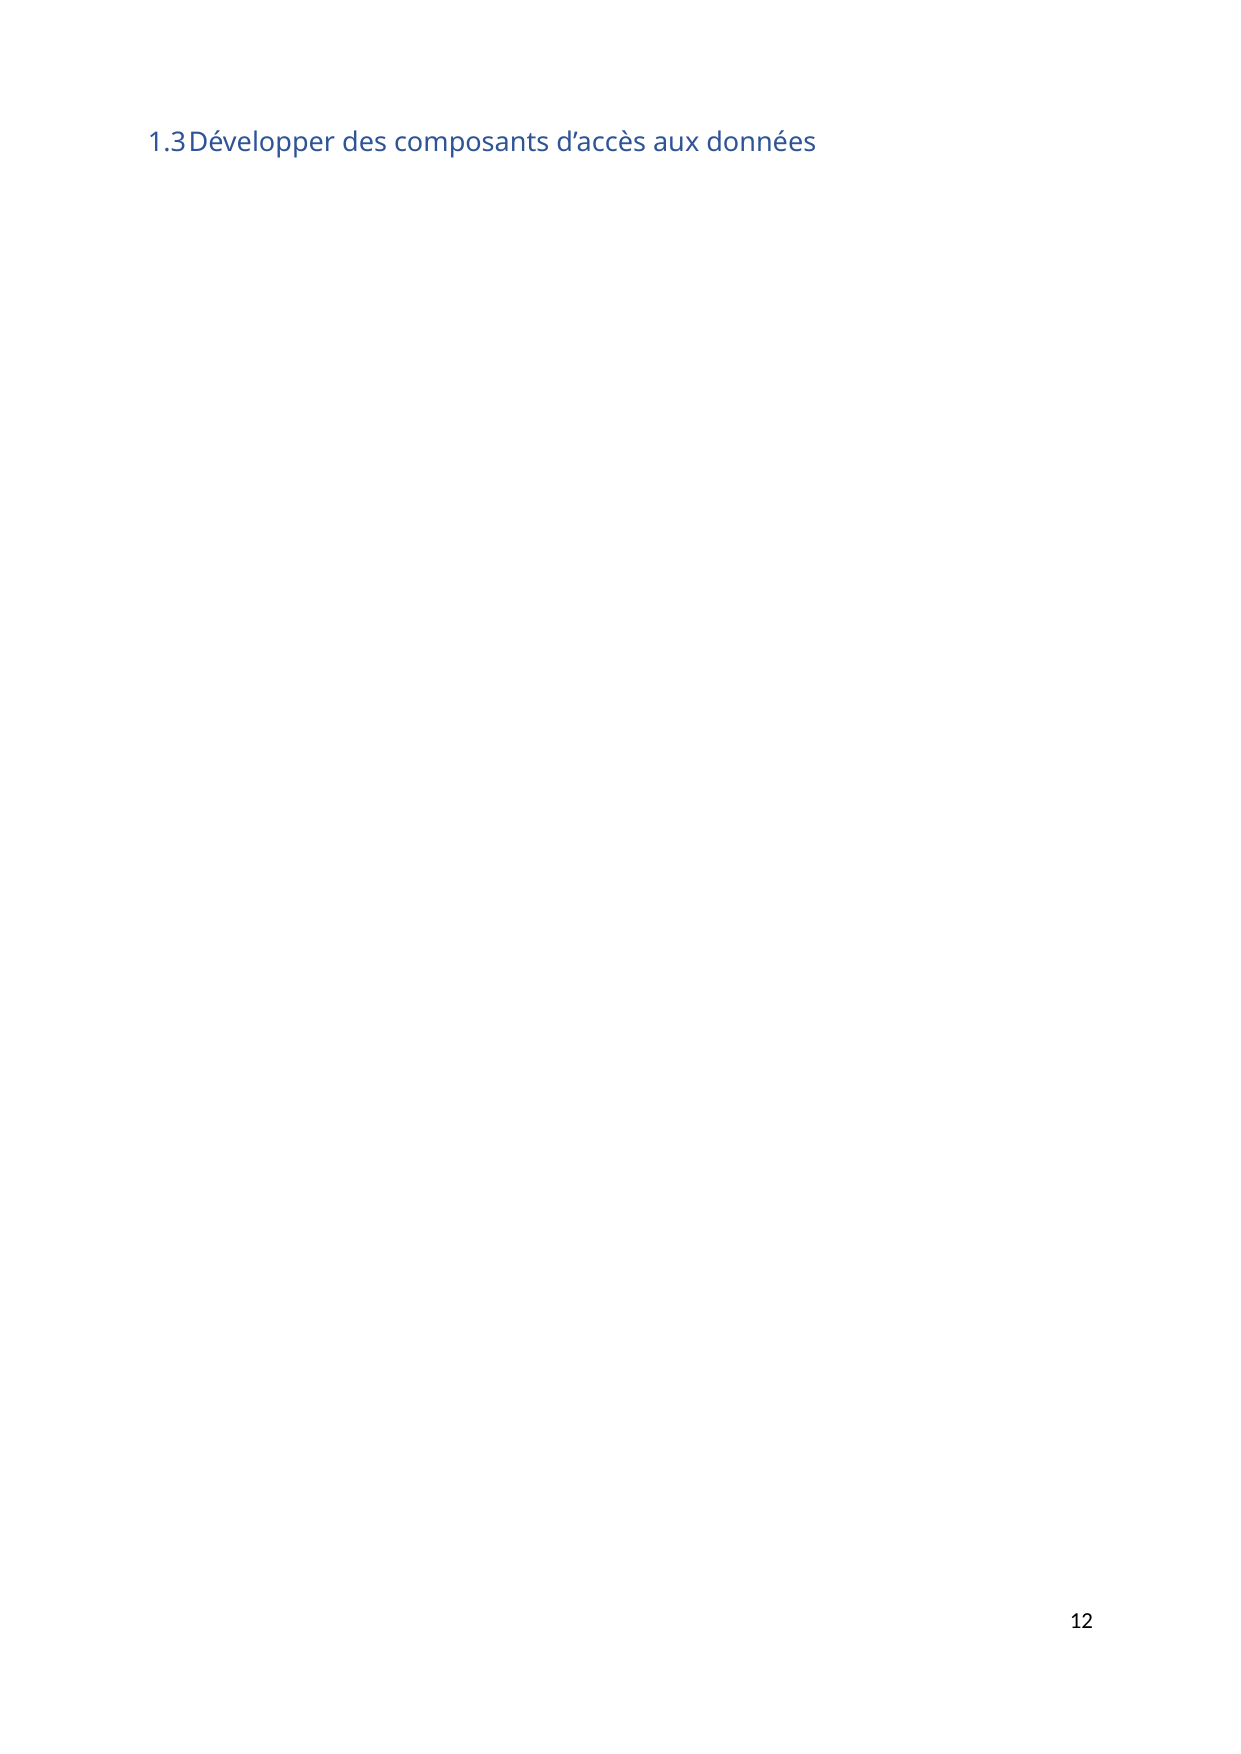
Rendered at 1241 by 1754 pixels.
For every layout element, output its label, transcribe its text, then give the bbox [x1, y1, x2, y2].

list Développer des composants d’accès aux données [148, 123, 1093, 159]
